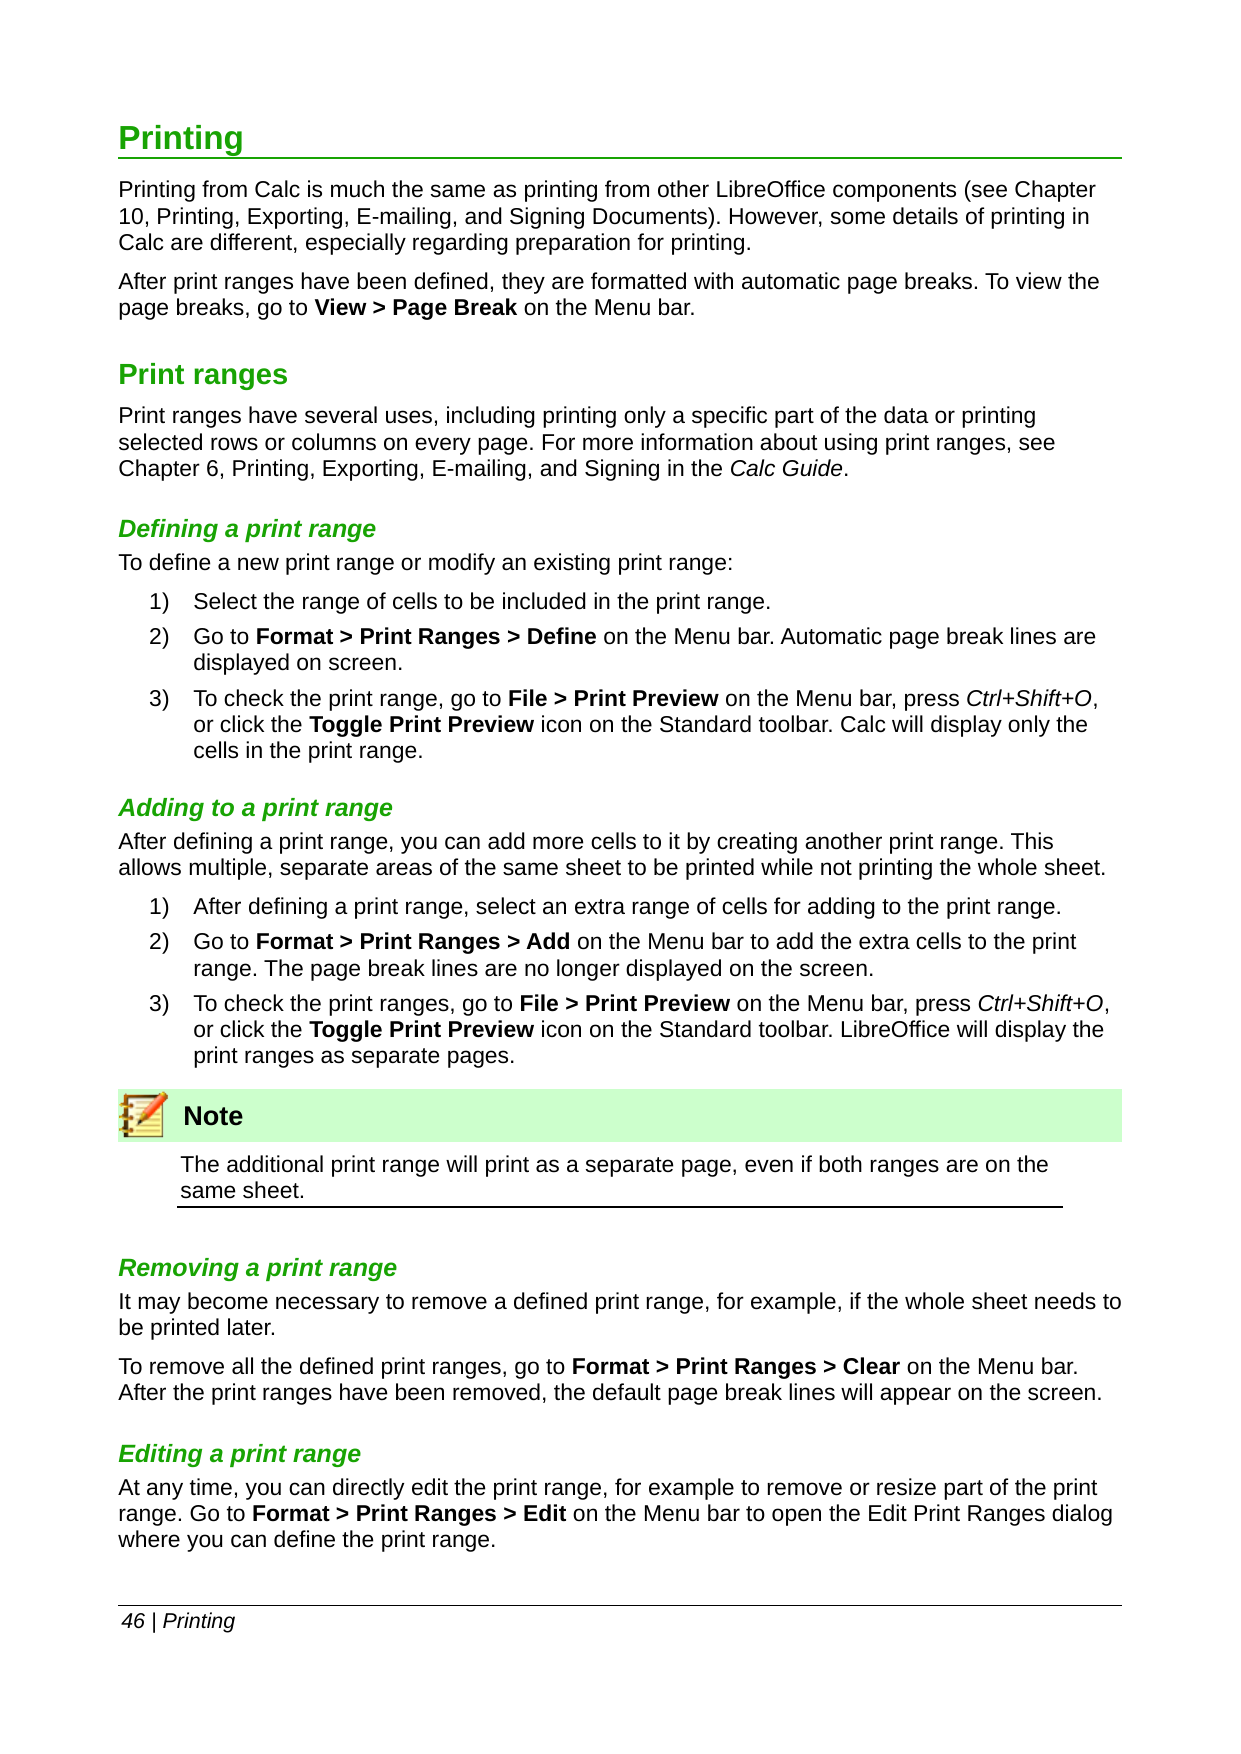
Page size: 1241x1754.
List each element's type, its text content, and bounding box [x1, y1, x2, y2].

list After defining a print range, select an extra range of cells for adding to the print range. [169, 893, 1122, 919]
text Printing from Calc is much the same as printing from other LibreOffice components (see Chapter 10, Printing, Exporting, E-mailing, and Signing Documents). However, some details of printing in Calc are different, especially regarding preparation for printing. [118, 176, 1122, 255]
text After print ranges have been defined, they are formatted with automatic page breaks. To view the page breaks, go to View > Page Break on the Menu bar. [118, 268, 1122, 321]
list To check the print range, go to File > Print Preview on the Menu bar, press Ctrl+Shift+O, or click the Toggle Print Preview icon on the Standard toolbar. Calc will display only the cells in the print range. [169, 684, 1122, 764]
list To define a new print range or modify an existing print range: [118, 549, 1122, 575]
text It may become necessary to remove a defined print range, for example, if the whole sheet needs to be printed later. [118, 1288, 1122, 1340]
text To remove all the defined print ranges, go to Format > Print Ranges > Clear on the Menu bar. After the print ranges have been removed, the default page break lines will appear on the screen. [118, 1353, 1122, 1406]
subtitle Editing a print range [118, 1439, 1122, 1467]
list To check the print ranges, go to File > Print Preview on the Menu bar, press Ctrl+Shift+O, or click the Toggle Print Preview icon on the Standard toolbar. LibreOffice will display the print ranges as separate pages. [169, 990, 1122, 1069]
list After defining a print range, you can add more cells to it by creating another print range. This allows multiple, separate areas of the same sheet to be printed while not printing the whole sheet. [118, 828, 1122, 881]
subtitle Print ranges [118, 357, 1122, 390]
list Select the range of cells to be included in the print range. [169, 588, 1122, 614]
subtitle Adding to a print range [118, 793, 1122, 822]
text At any time, you can directly edit the print range, for example to remove or resize part of the print range. Go to Format > Print Ranges > Edit on the Menu bar to open the Edit Print Ranges dialog where you can define the print range. [118, 1473, 1122, 1552]
subtitle Note [118, 1089, 1122, 1142]
subtitle Removing a print range [118, 1253, 1122, 1282]
text The additional print range will print as a separate page, even if both ranges are on the same sheet. [177, 1147, 1063, 1206]
picture [119, 1090, 170, 1141]
subtitle Defining a print range [118, 514, 1122, 543]
list Go to Format > Print Ranges > Add on the Menu bar to add the extra cells to the print range. The page break lines are no longer displayed on the screen. [169, 928, 1122, 981]
text Print ranges have several uses, including printing only a specific part of the data or printing selected rows or columns on every page. For more information about using print ranges, see Chapter 6, Printing, Exporting, E-mailing, and Signing in the Calc Guide. [118, 402, 1122, 481]
subtitle Printing [118, 118, 1122, 157]
list Go to Format > Print Ranges > Define on the Menu bar. Automatic page break lines are displayed on screen. [169, 623, 1122, 676]
